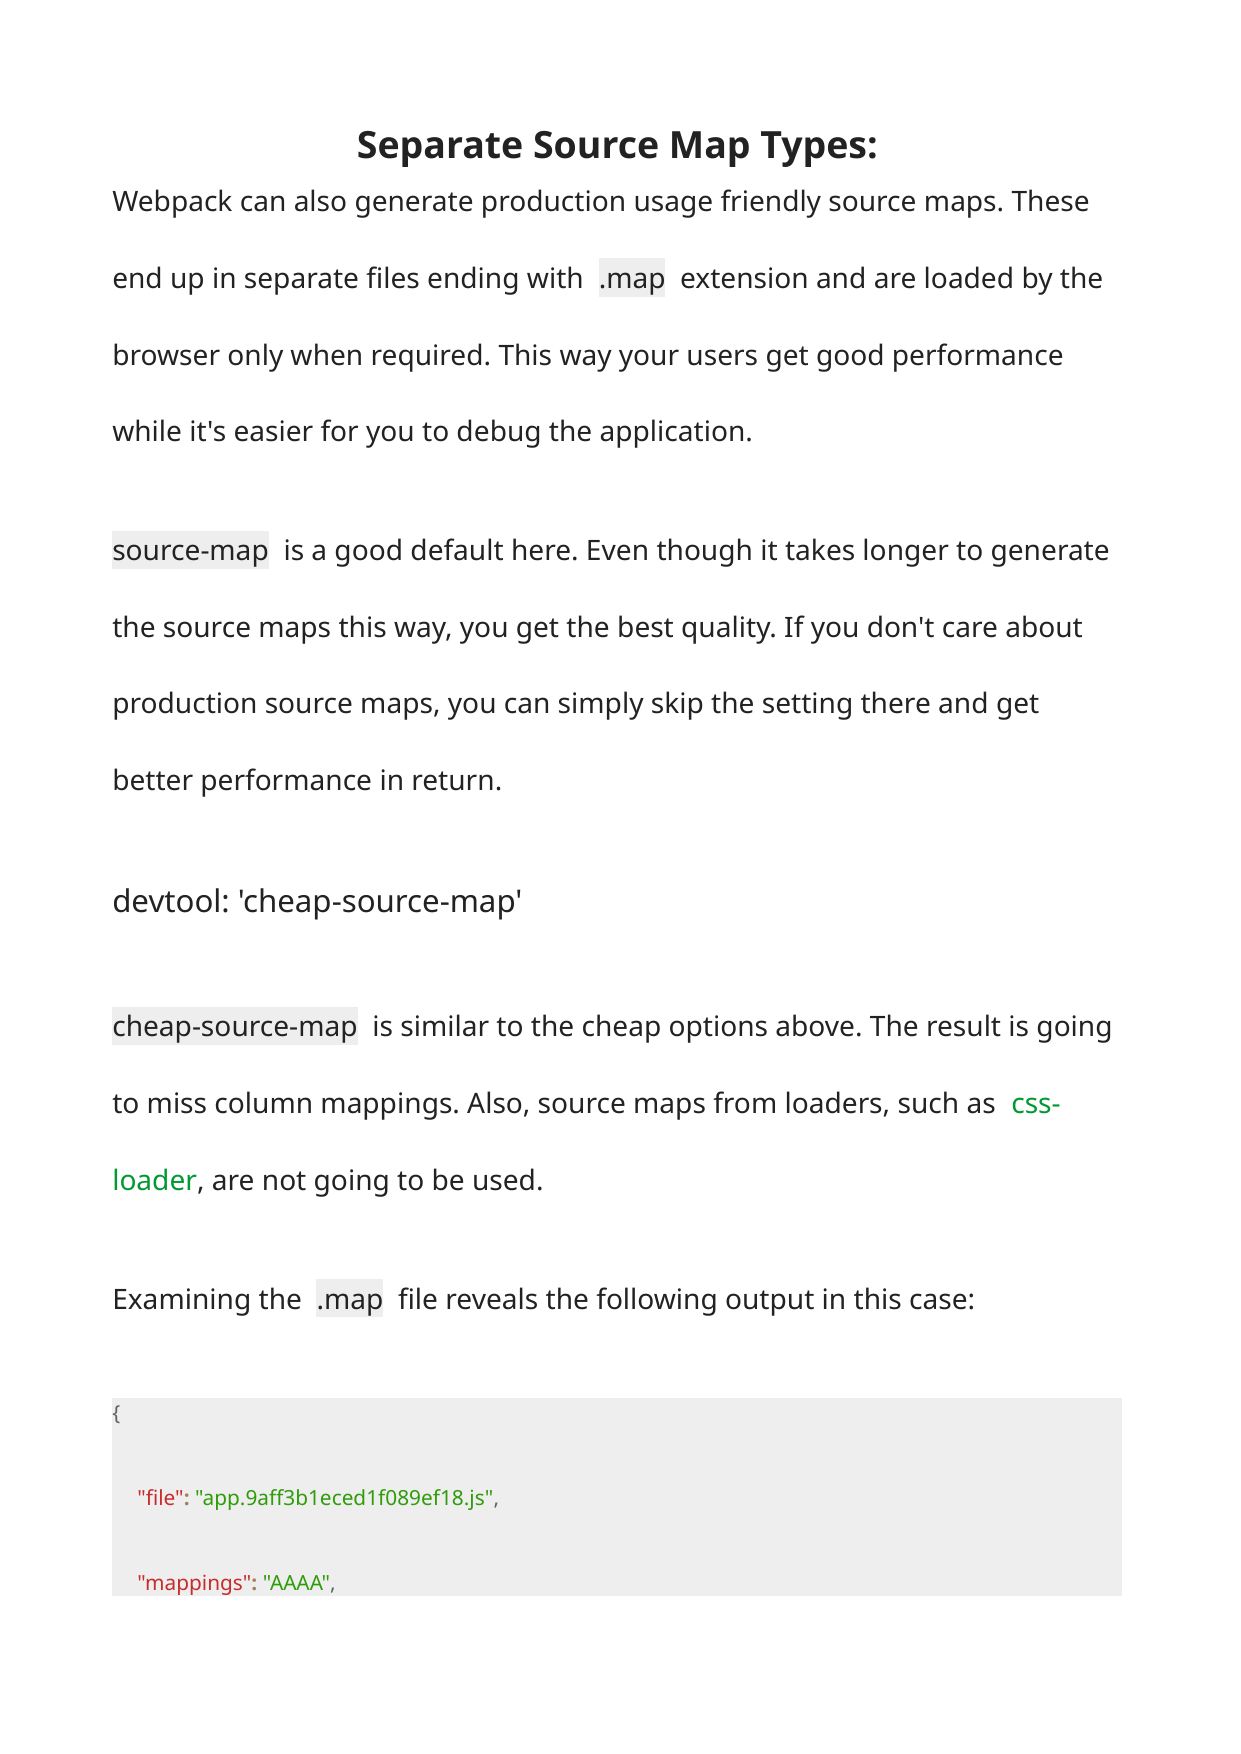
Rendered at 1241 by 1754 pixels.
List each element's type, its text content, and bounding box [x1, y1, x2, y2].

text Webpack can also generate production usage friendly source maps. These end up in separate files ending with .map extension and are loaded by the browser only when required. This way your users get good performance while it's easier for you to debug the application. [112, 182, 1122, 450]
text "file": "app.9aff3b1eced1f089ef18.js", [112, 1483, 1122, 1511]
text Examining the .map file reveals the following output in this case: [112, 1279, 1122, 1317]
text source-map is a good default here. Even though it takes longer to generate the source maps this way, you get the best quality. If you don't care about production source maps, you can simply skip the setting there and get better performance in return. [112, 531, 1122, 799]
text devtool: 'cheap-source-map' [112, 879, 1122, 922]
text { [112, 1398, 1122, 1426]
text "mappings": "AAAA", [112, 1568, 1122, 1596]
text cheap-source-map is similar to the cheap options above. The result is going to miss column mappings. Also, source maps from loaders, such as css-loader, are not going to be used. [112, 1007, 1122, 1198]
subtitle Separate Source Map Types: [112, 118, 1122, 169]
